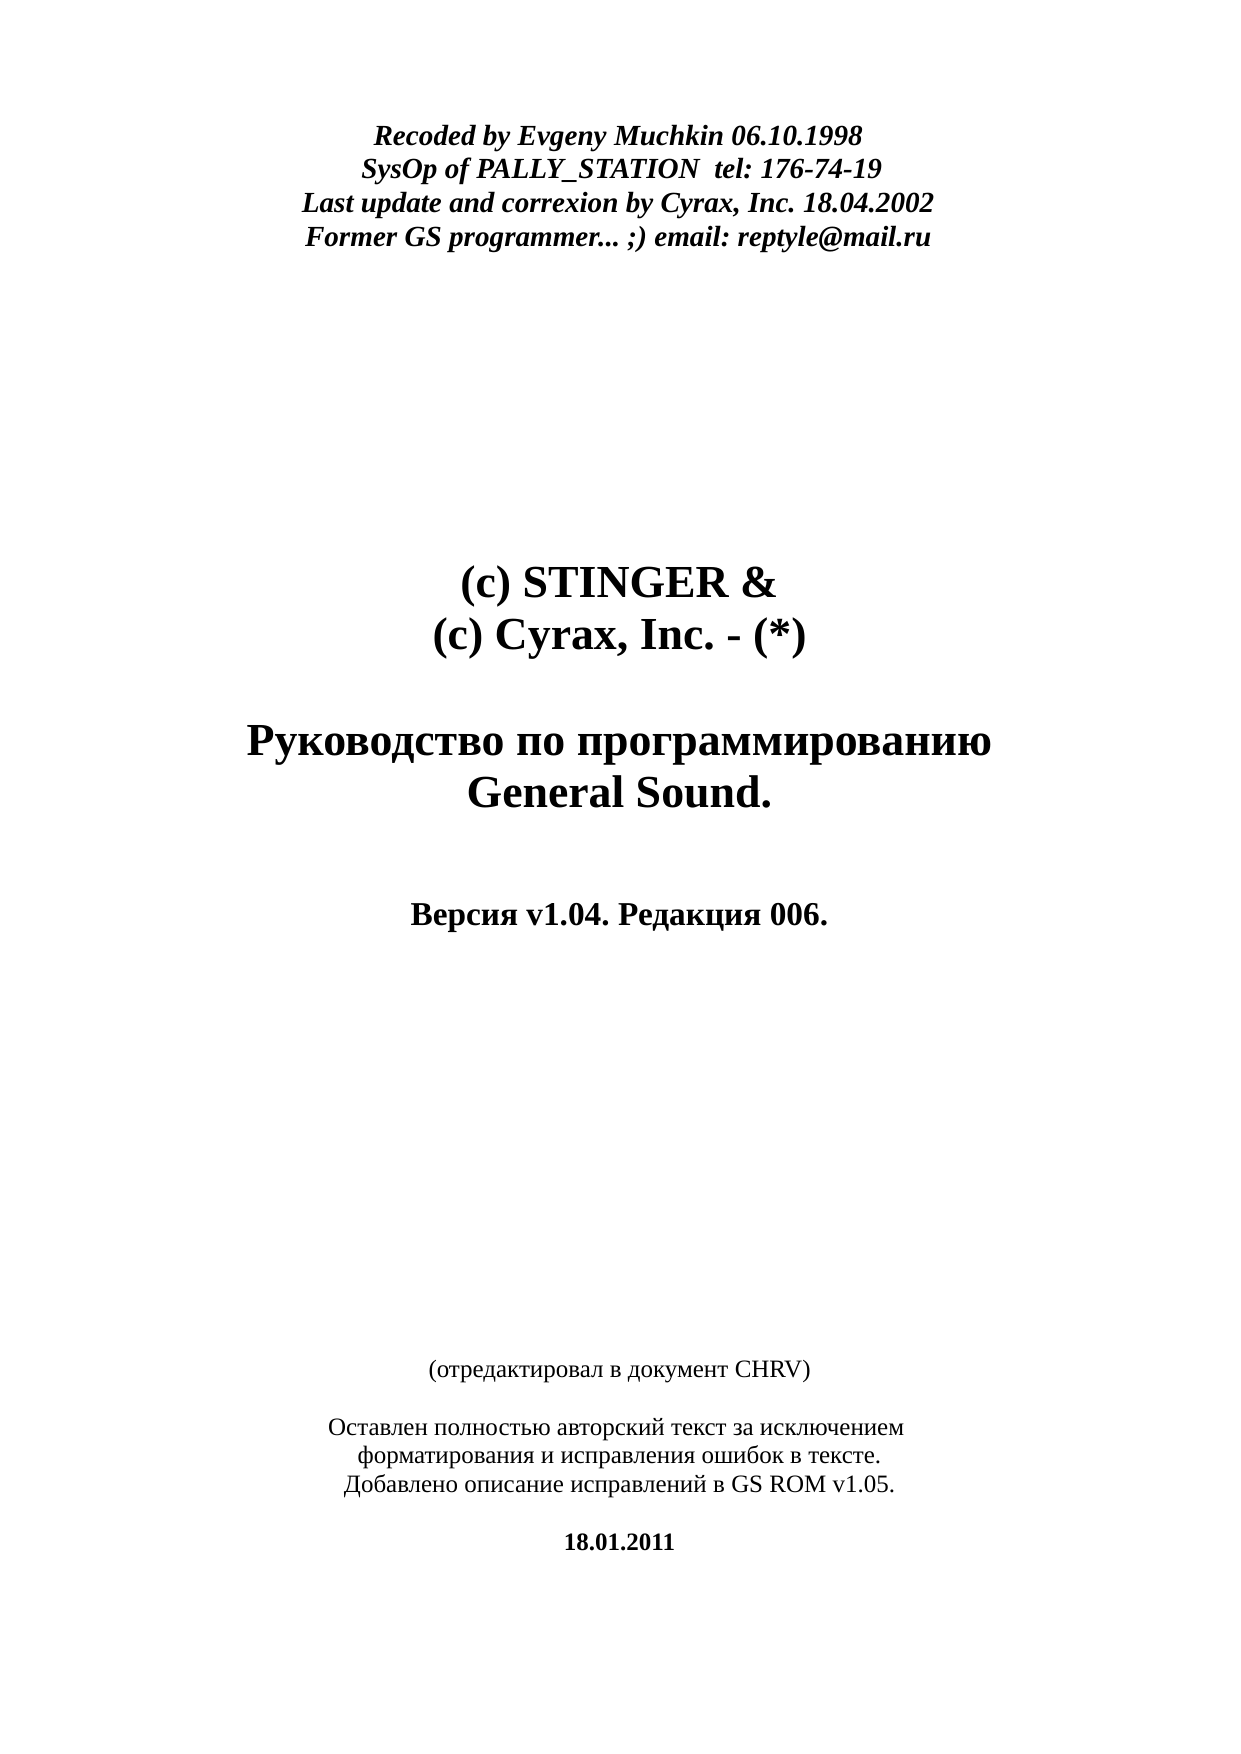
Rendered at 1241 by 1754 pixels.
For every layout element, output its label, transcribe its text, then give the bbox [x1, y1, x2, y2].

text Версия v1.04. Редакция 006. [117, 894, 1122, 933]
text Recoded by Evgeny Muchkin 06.10.1998 [117, 118, 1122, 152]
text Former GS programmer... ;) email: reptyle@mail.ru [117, 219, 1122, 252]
text (с) STINGER & [117, 554, 1122, 607]
text Оставлен полностью авторский текст за исключением [117, 1412, 1122, 1441]
text Last update and correxion by Cyrax, Inc. 18.04.2002 [117, 185, 1122, 219]
text (с) Cyrax, Inc. - (*) [117, 607, 1122, 659]
text форматирования и исправления ошибок в тексте. [117, 1441, 1122, 1469]
text (отредактировал в документ CHRV) [117, 1354, 1122, 1383]
text Добавлено описание исправлений в GS ROM v1.05. [117, 1469, 1122, 1498]
text SysOp of PALLY_STATION tel: 176-74-19 [117, 152, 1122, 185]
text General Sound. [117, 765, 1122, 818]
text Руководство по программированию [117, 712, 1122, 765]
text 18.01.2011 [117, 1527, 1122, 1556]
